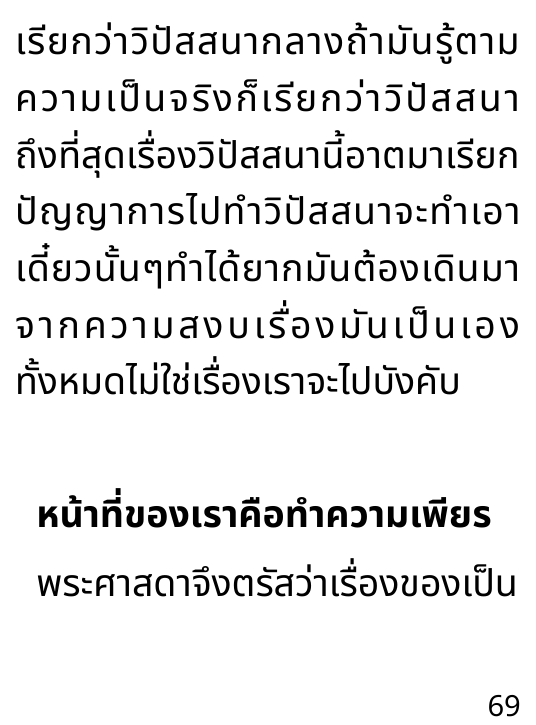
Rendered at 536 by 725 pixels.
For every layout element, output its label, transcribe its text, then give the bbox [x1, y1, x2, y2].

text เรียกว่าวิปัสสนากลางถ้ามันรู้ตามความเป็นจริงก็เรียกว่าวิปัสสนาถึงที่สุดเรื่องวิปัสสนานี้อาตมาเรียกปัญญาการไปทำวิปัสสนาจะทำเอาเดี๋ยวนั้นๆทำได้ยากมันต้องเดินมาจากความสงบเรื่องมันเป็นเองทั้งหมดไม่ใช่เรื่องเราจะไปบังคับ [15, 15, 521, 412]
text หน้าที่ของเราคือทำความเพียร [15, 488, 521, 544]
text พระศาสดาจึงตรัสว่าเรื่องของเป็น [15, 557, 521, 613]
